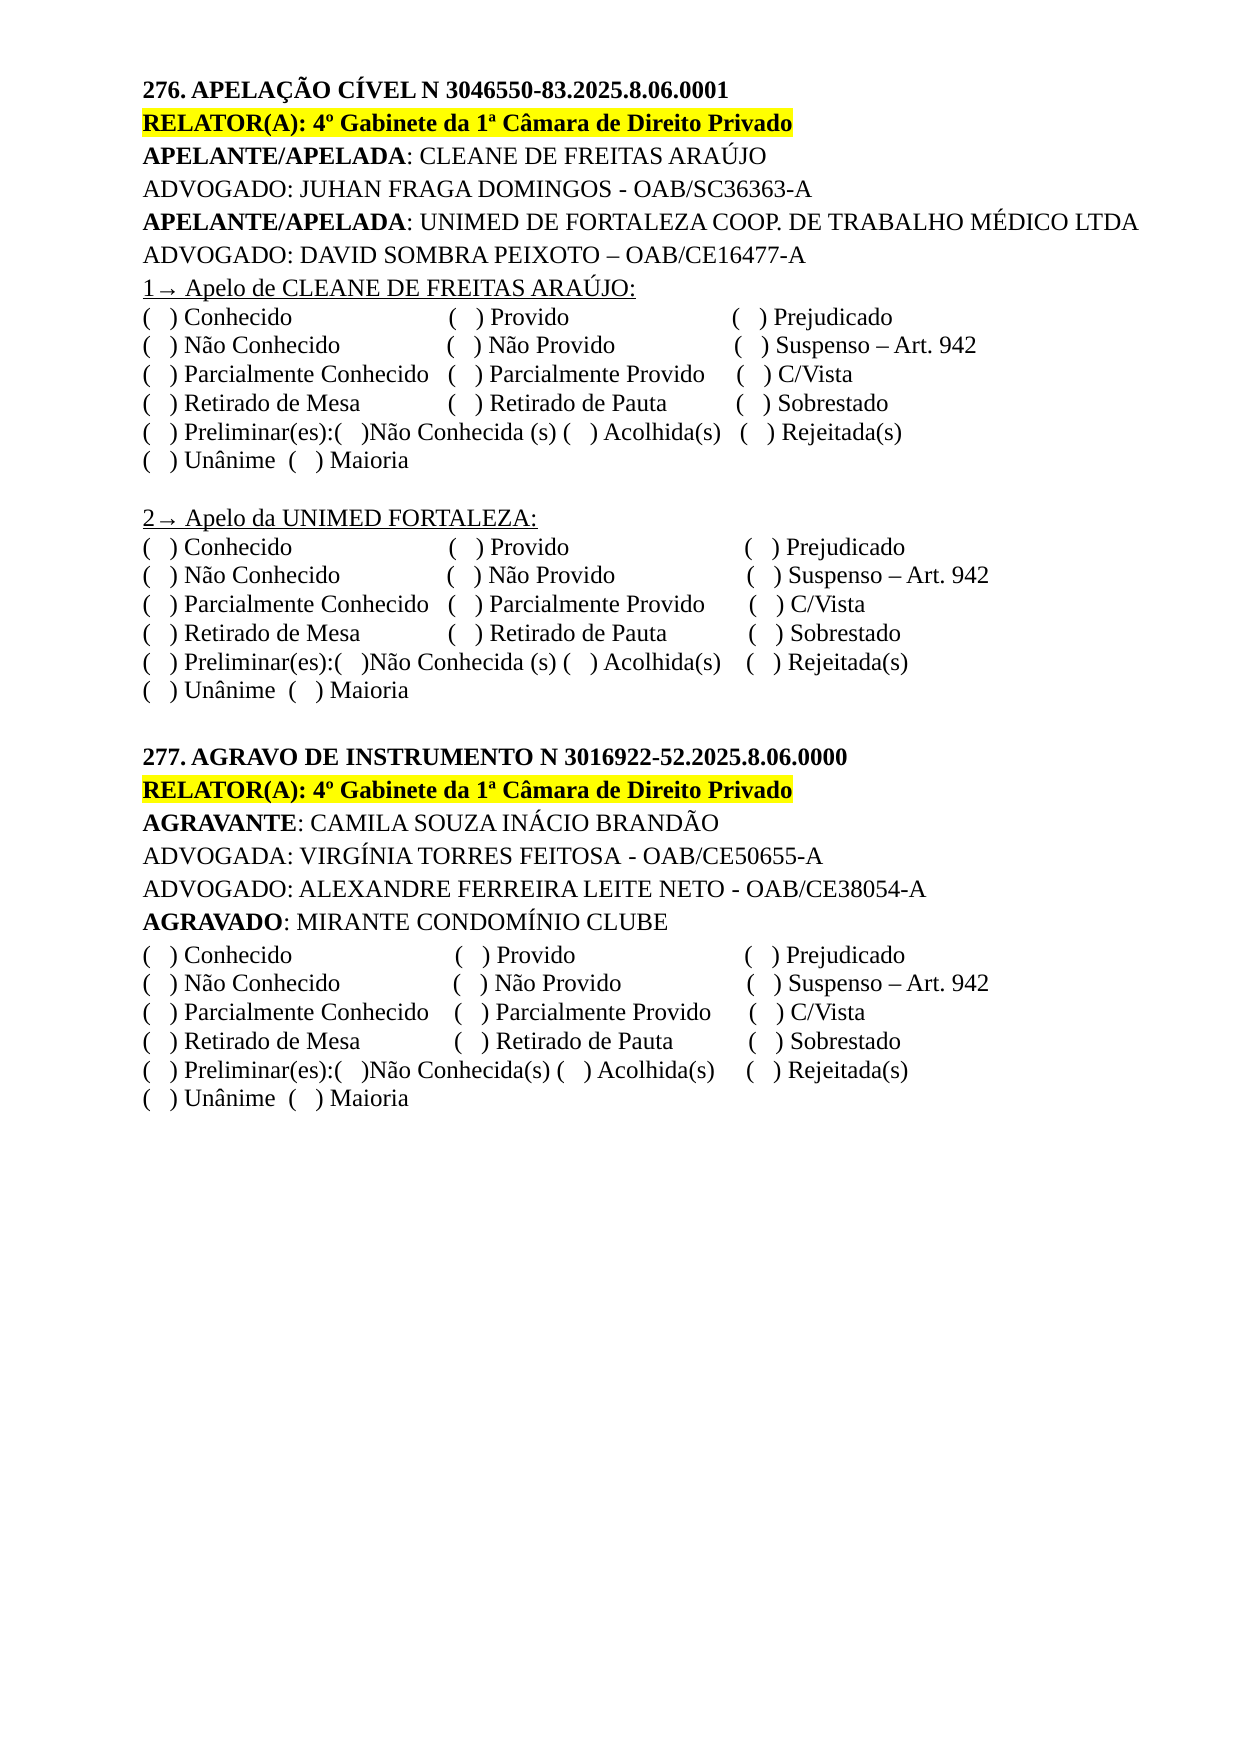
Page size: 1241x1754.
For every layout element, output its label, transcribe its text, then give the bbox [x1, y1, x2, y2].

text 2→ Apelo da UNIMED FORTALEZA: [142, 503, 1141, 532]
text ( ) Parcialmente Conhecido ( ) Parcialmente Provido ( ) C/Vista [142, 589, 1158, 618]
text ( ) Não Conhecido ( ) Não Provido ( ) Suspenso – Art. 942 [142, 331, 1158, 359]
text 276. APELAÇÃO CÍVEL N 3046550-83.2025.8.06.0001 RELATOR(A): 4º Gabinete da 1ª Câmara de Direito Privado APELANTE/APELADA: CLEANE DE FREITAS ARAÚJO ADVOGADO: JUHAN FRAGA DOMINGOS - OAB/SC36363-A APELANTE/APELADA: UNIMED DE FORTALEZA COOP. DE TRABALHO MÉDICO LTDA ADVOGADO: DAVID SOMBRA PEIXOTO – OAB/CE16477-A [142, 75, 1141, 269]
text 1→ Apelo de CLEANE DE FREITAS ARAÚJO: [142, 273, 1141, 302]
text ( ) Retirado de Mesa ( ) Retirado de Pauta ( ) Sobrestado [142, 618, 1158, 647]
text ( ) Preliminar(es):( )Não Conhecida (s) ( ) Acolhida(s) ( ) Rejeitada(s) [142, 417, 1158, 446]
text ( ) Parcialmente Conhecido ( ) Parcialmente Provido ( ) C/Vista [142, 359, 1158, 388]
text ( ) Retirado de Mesa ( ) Retirado de Pauta ( ) Sobrestado [142, 1026, 1158, 1055]
text ( ) Retirado de Mesa ( ) Retirado de Pauta ( ) Sobrestado [142, 388, 1158, 417]
text ( ) Conhecido ( ) Provido ( ) Prejudicado [142, 302, 1141, 331]
text ( ) Preliminar(es):( )Não Conhecida (s) ( ) Acolhida(s) ( ) Rejeitada(s) [142, 647, 1158, 676]
text ( ) Não Conhecido ( ) Não Provido ( ) Suspenso – Art. 942 [142, 561, 1158, 589]
text ( ) Unânime ( ) Maioria [142, 446, 1158, 474]
text ( ) Unânime ( ) Maioria [142, 1083, 1141, 1178]
text ( ) Conhecido ( ) Provido ( ) Prejudicado [142, 940, 1141, 968]
text ( ) Unânime ( ) Maioria 277. AGRAVO DE INSTRUMENTO N 3016922-52.2025.8.06.0000 RELATOR(A): 4º Gabinete da 1ª Câmara de Direito Privado AGRAVANTE: CAMILA SOUZA INÁCIO BRANDÃO ADVOGADA: VIRGÍNIA TORRES FEITOSA - OAB/CE50655-A ADVOGADO: ALEXANDRE FERREIRA LEITE NETO - OAB/CE38054-A AGRAVADO: MIRANTE CONDOMÍNIO CLUBE [142, 676, 1141, 936]
text ( ) Não Conhecido ( ) Não Provido ( ) Suspenso – Art. 942 [142, 968, 1158, 997]
text ( ) Parcialmente Conhecido ( ) Parcialmente Provido ( ) C/Vista [142, 997, 1158, 1026]
text ( ) Conhecido ( ) Provido ( ) Prejudicado [142, 532, 1141, 561]
text ( ) Preliminar(es):( )Não Conhecida(s) ( ) Acolhida(s) ( ) Rejeitada(s) [142, 1055, 1158, 1083]
